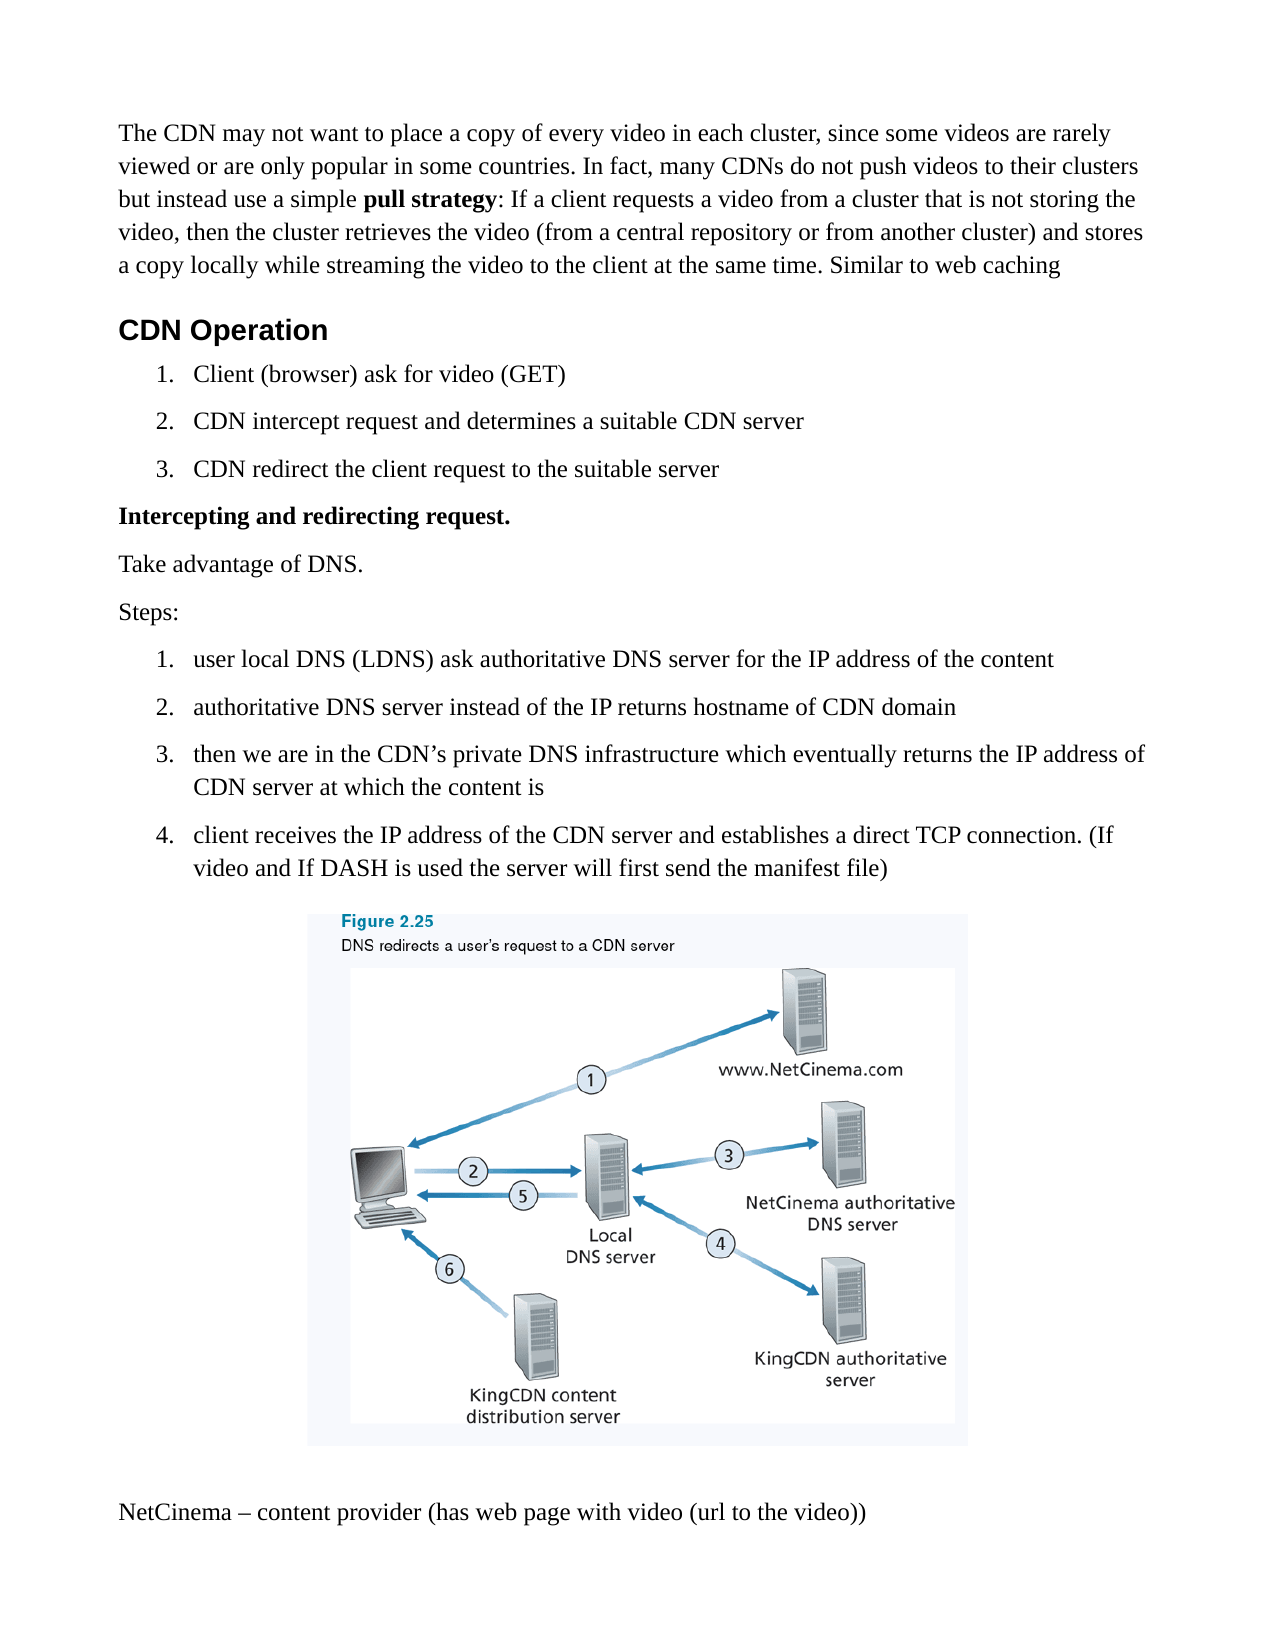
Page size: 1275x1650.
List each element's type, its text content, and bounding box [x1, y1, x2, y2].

list CDN redirect the client request to the suitable server [156, 454, 1157, 483]
list client receives the IP address of the CDN server and establishes a direct TCP connection. (If video and If DASH is used the server will first send the manifest file) [156, 820, 1157, 882]
text Intercepting and redirecting request. [118, 501, 1157, 530]
text The CDN may not want to place a copy of every video in each cluster, since some videos are rarely viewed or are only popular in some countries. In fact, many CDNs do not push videos to their clusters but instead use a simple pull strategy: If a client requests a video from a cluster that is not storing the video, then the cluster retrieves the video (from a central repository or from another cluster) and stores a copy locally while streaming the video to the client at the same time. Similar to web caching [118, 118, 1157, 279]
list user local DNS (LDNS) ask authoritative DNS server for the IP address of the content [156, 644, 1157, 673]
text NetCinema – content provider (has web page with video (url to the video)) [118, 1497, 1157, 1526]
list authoritative DNS server instead of the IP returns hostname of CDN domain [156, 692, 1157, 721]
list then we are in the CDN’s private DNS infrastructure which eventually returns the IP address of CDN server at which the content is [156, 739, 1157, 801]
list CDN intercept request and determines a suitable CDN server [156, 406, 1157, 435]
text Take advantage of DNS. [118, 549, 1157, 578]
picture [307, 914, 968, 1446]
text Steps: [118, 597, 1157, 625]
subtitle CDN Operation [118, 312, 1157, 346]
list Client (browser) ask for video (GET) [156, 359, 1157, 387]
